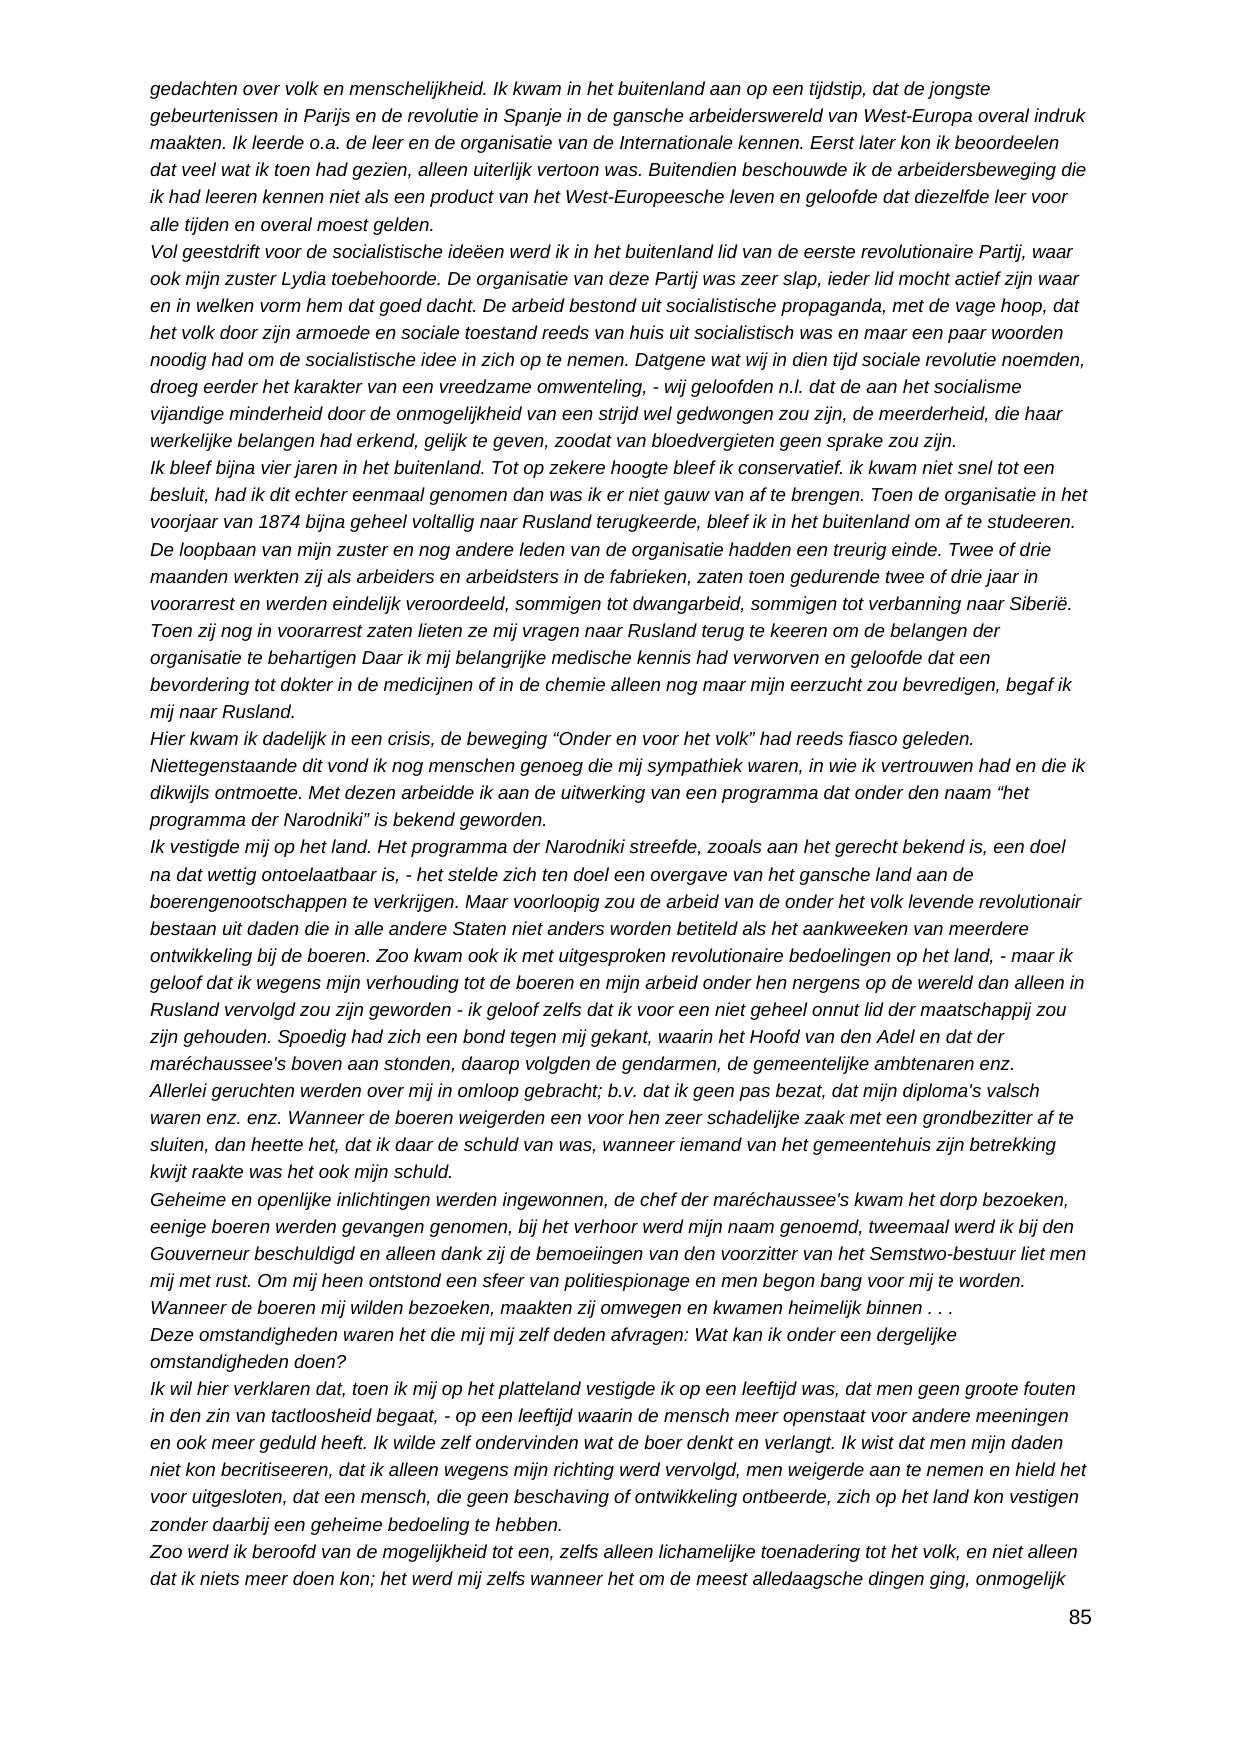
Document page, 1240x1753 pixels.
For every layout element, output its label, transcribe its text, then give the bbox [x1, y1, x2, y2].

text Deze omstandigheden waren het die mij mij zelf deden afvragen: Wat kan ik onder een dergelijke omstandigheden doen? [150, 1320, 1092, 1374]
text Hier kwam ik dadelijk in een crisis, de beweging “Onder en voor het volk” had reeds fiasco geleden. Niettegenstaande dit vond ik nog menschen genoeg die mij sympathiek waren, in wie ik vertrouwen had en die ik dikwijls ontmoette. Met dezen arbeidde ik aan de uitwerking van een programma dat onder den naam “het programma der Narodniki” is bekend geworden. [150, 724, 1092, 832]
text Allerlei geruchten werden over mij in omloop gebracht; b.v. dat ik geen pas bezat, dat mijn diploma's valsch waren enz. enz. Wanneer de boeren weigerden een voor hen zeer schadelijke zaak met een grondbezitter af te sluiten, dan heette het, dat ik daar de schuld van was, wanneer iemand van het gemeentehuis zijn betrekking kwijt raakte was het ook mijn schuld. [150, 1076, 1092, 1184]
text gedachten over volk en menschelijkheid. Ik kwam in het buitenland aan op een tijdstip, dat de jongste gebeurtenissen in Parijs en de revolutie in Spanje in de gansche arbeiderswereld van West-Europa overal indruk maakten. Ik leerde o.a. de leer en de organisatie van de Internationale kennen. Eerst later kon ik beoordeelen dat veel wat ik toen had gezien, alleen uiterlijk vertoon was. Buitendien beschouwde ik de arbeidersbeweging die ik had leeren kennen niet als een product van het West-Europeesche leven en geloofde dat diezelfde leer voor alle tijden en overal moest gelden. [150, 74, 1092, 236]
text Zoo werd ik beroofd van de mogelijkheid tot een, zelfs alleen lichamelijke toenadering tot het volk, en niet alleen dat ik niets meer doen kon; het werd mij zelfs wanneer het om de meest alledaagsche dingen ging, onmogelijk [150, 1536, 1092, 1591]
text De loopbaan van mijn zuster en nog andere leden van de organisatie hadden een treurig einde. Twee of drie maanden werkten zij als arbeiders en arbeidsters in de fabrieken, zaten toen gedurende twee of drie jaar in voorarrest en werden eindelijk veroordeeld, sommigen tot dwangarbeid, sommigen tot verbanning naar Siberië. Toen zij nog in voorarrest zaten lieten ze mij vragen naar Rusland terug te keeren om de belangen der organisatie te behartigen Daar ik mij belangrijke medische kennis had verworven en geloofde dat een bevordering tot dokter in de medicijnen of in de chemie alleen nog maar mijn eerzucht zou bevredigen, begaf ik mij naar Rusland. [150, 534, 1092, 724]
text Geheime en openlijke inlichtingen werden ingewonnen, de chef der maréchaussee's kwam het dorp bezoeken, eenige boeren werden gevangen genomen, bij het verhoor werd mijn naam genoemd, tweemaal werd ik bij den Gouverneur beschuldigd en alleen dank zij de bemoeiingen van den voorzitter van het Semstwo-bestuur liet men mij met rust. Om mij heen ontstond een sfeer van politiespionage en men begon bang voor mij te worden. Wanneer de boeren mij wilden bezoeken, maakten zij omwegen en kwamen heimelijk binnen . . . [150, 1184, 1092, 1320]
text Ik bleef bijna vier jaren in het buitenland. Tot op zekere hoogte bleef ik conservatief. ik kwam niet snel tot een besluit, had ik dit echter eenmaal genomen dan was ik er niet gauw van af te brengen. Toen de organisatie in het voorjaar van 1874 bijna geheel voltallig naar Rusland terugkeerde, bleef ik in het buitenland om af te studeeren. [150, 453, 1092, 534]
text Ik vestigde mij op het land. Het programma der Narodniki streefde, zooals aan het gerecht bekend is, een doel na dat wettig ontoelaatbaar is, - het stelde zich ten doel een overgave van het gansche land aan de boerengenootschappen te verkrijgen. Maar voorloopig zou de arbeid van de onder het volk levende revolutionair bestaan uit daden die in alle andere Staten niet anders worden betiteld als het aankweeken van meerdere ontwikkeling bij de boeren. Zoo kwam ook ik met uitgesproken revolutionaire bedoelingen op het land, - maar ik geloof dat ik wegens mijn verhouding tot de boeren en mijn arbeid onder hen nergens op de wereld dan alleen in Rusland vervolgd zou zijn geworden - ik geloof zelfs dat ik voor een niet geheel onnut lid der maatschappij zou zijn gehouden. Spoedig had zich een bond tegen mij gekant, waarin het Hoofd van den Adel en dat der maréchaussee's boven aan stonden, daarop volgden de gendarmen, de gemeentelijke ambtenaren enz. [150, 832, 1092, 1076]
text Ik wil hier verklaren dat, toen ik mij op het platteland vestigde ik op een leeftijd was, dat men geen groote fouten in den zin van tactloosheid begaat, - op een leeftijd waarin de mensch meer openstaat voor andere meeningen en ook meer geduld heeft. Ik wilde zelf ondervinden wat de boer denkt en verlangt. Ik wist dat men mijn daden niet kon becritiseeren, dat ik alleen wegens mijn richting werd vervolgd, men weigerde aan te nemen en hield het voor uitgesloten, dat een mensch, die geen beschaving of ontwikkeling ontbeerde, zich op het land kon vestigen zonder daarbij een geheime bedoeling te hebben. [150, 1374, 1092, 1536]
text Vol geestdrift voor de socialistische ideëen werd ik in het buitenIand lid van de eerste revolutionaire Partij, waar ook mijn zuster Lydia toebehoorde. De organisatie van deze Partij was zeer slap, ieder lid mocht actief zijn waar en in welken vorm hem dat goed dacht. De arbeid bestond uit socialistische propaganda, met de vage hoop, dat het volk door zijn armoede en sociale toestand reeds van huis uit socialistisch was en maar een paar woorden noodig had om de socialistische idee in zich op te nemen. Datgene wat wij in dien tijd sociale revolutie noemden, droeg eerder het karakter van een vreedzame omwenteling, - wij geloofden n.l. dat de aan het socialisme vijandige minderheid door de onmogelijkheid van een strijd wel gedwongen zou zijn, de meerderheid, die haar werkelijke belangen had erkend, gelijk te geven, zoodat van bloedvergieten geen sprake zou zijn. [150, 236, 1092, 453]
